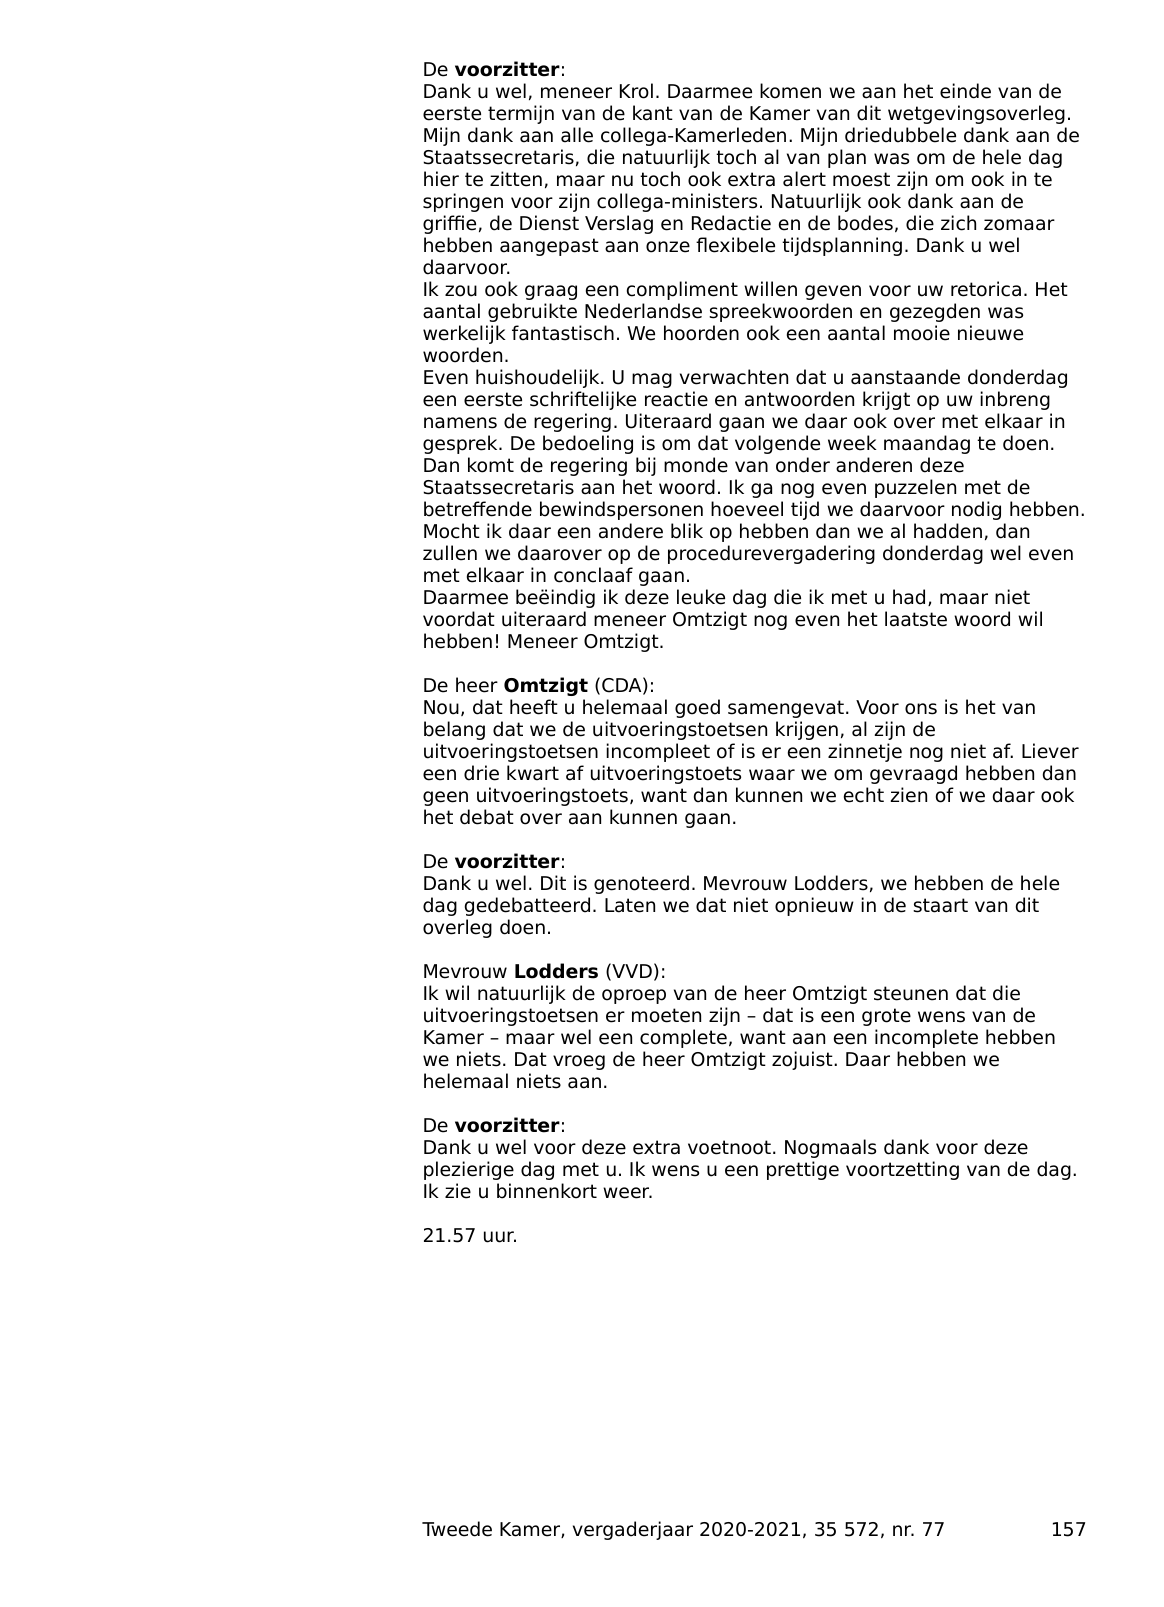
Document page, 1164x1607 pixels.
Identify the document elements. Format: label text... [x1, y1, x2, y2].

text Ik wil natuurlijk de oproep van de heer Omtzigt steunen dat die uitvoeringstoetsen er moeten zijn – dat is een grote wens van de Kamer – maar wel een complete, want aan een incomplete hebben we niets. Dat vroeg de heer Omtzigt zojuist. Daar hebben we helemaal niets aan. [422, 983, 1087, 1093]
text Nou, dat heeft u helemaal goed samengevat. Voor ons is het van belang dat we de uitvoeringstoetsen krijgen, al zijn de uitvoeringstoetsen incompleet of is er een zinnetje nog niet af. Liever een drie kwart af uitvoeringstoets waar we om gevraagd hebben dan geen uitvoeringstoets, want dan kunnen we echt zien of we daar ook het debat over aan kunnen gaan. [422, 697, 1087, 828]
text Even huishoudelijk. U mag verwachten dat u aanstaande donderdag een eerste schriftelijke reactie en antwoorden krijgt op uw inbreng namens de regering. Uiteraard gaan we daar ook over met elkaar in gesprek. De bedoeling is om dat volgende week maandag te doen. Dan komt de regering bij monde van onder anderen deze Staatssecretaris aan het woord. Ik ga nog even puzzelen met de betreffende bewindspersonen hoeveel tijd we daarvoor nodig hebben. Mocht ik daar een andere blik op hebben dan we al hadden, dan zullen we daarover op de procedurevergadering donderdag wel even met elkaar in conclaaf gaan. [422, 367, 1087, 587]
text Ik zou ook graag een compliment willen geven voor uw retorica. Het aantal gebruikte Nederlandse spreekwoorden en gezegden was werkelijk fantastisch. We hoorden ook een aantal mooie nieuwe woorden. [422, 279, 1087, 367]
text De voorzitter: [422, 851, 1087, 873]
text De heer Omtzigt (CDA): [422, 675, 1087, 697]
text Dank u wel voor deze extra voetnoot. Nogmaals dank voor deze plezierige dag met u. Ik wens u een prettige voortzetting van de dag. Ik zie u binnenkort weer. [422, 1137, 1087, 1203]
text Dank u wel. Dit is genoteerd. Mevrouw Lodders, we hebben de hele dag gedebatteerd. Laten we dat niet opnieuw in de staart van dit overleg doen. [422, 873, 1087, 939]
text De voorzitter: [422, 59, 1087, 81]
text Daarmee beëindig ik deze leuke dag die ik met u had, maar niet voordat uiteraard meneer Omtzigt nog even het laatste woord wil hebben! Meneer Omtzigt. [422, 587, 1087, 652]
text Dank u wel, meneer Krol. Daarmee komen we aan het einde van de eerste termijn van de kant van de Kamer van dit wetgevingsoverleg. Mijn dank aan alle collega-Kamerleden. Mijn driedubbele dank aan de Staatssecretaris, die natuurlijk toch al van plan was om de hele dag hier te zitten, maar nu toch ook extra alert moest zijn om ook in te springen voor zijn collega-ministers. Natuurlijk ook dank aan de griffie, de Dienst Verslag en Redactie en de bodes, die zich zomaar hebben aangepast aan onze flexibele tijdsplanning. Dank u wel daarvoor. [422, 81, 1087, 279]
text De voorzitter: [422, 1115, 1087, 1137]
text 21.57 uur. [422, 1225, 1087, 1247]
text Mevrouw Lodders (VVD): [422, 961, 1087, 983]
